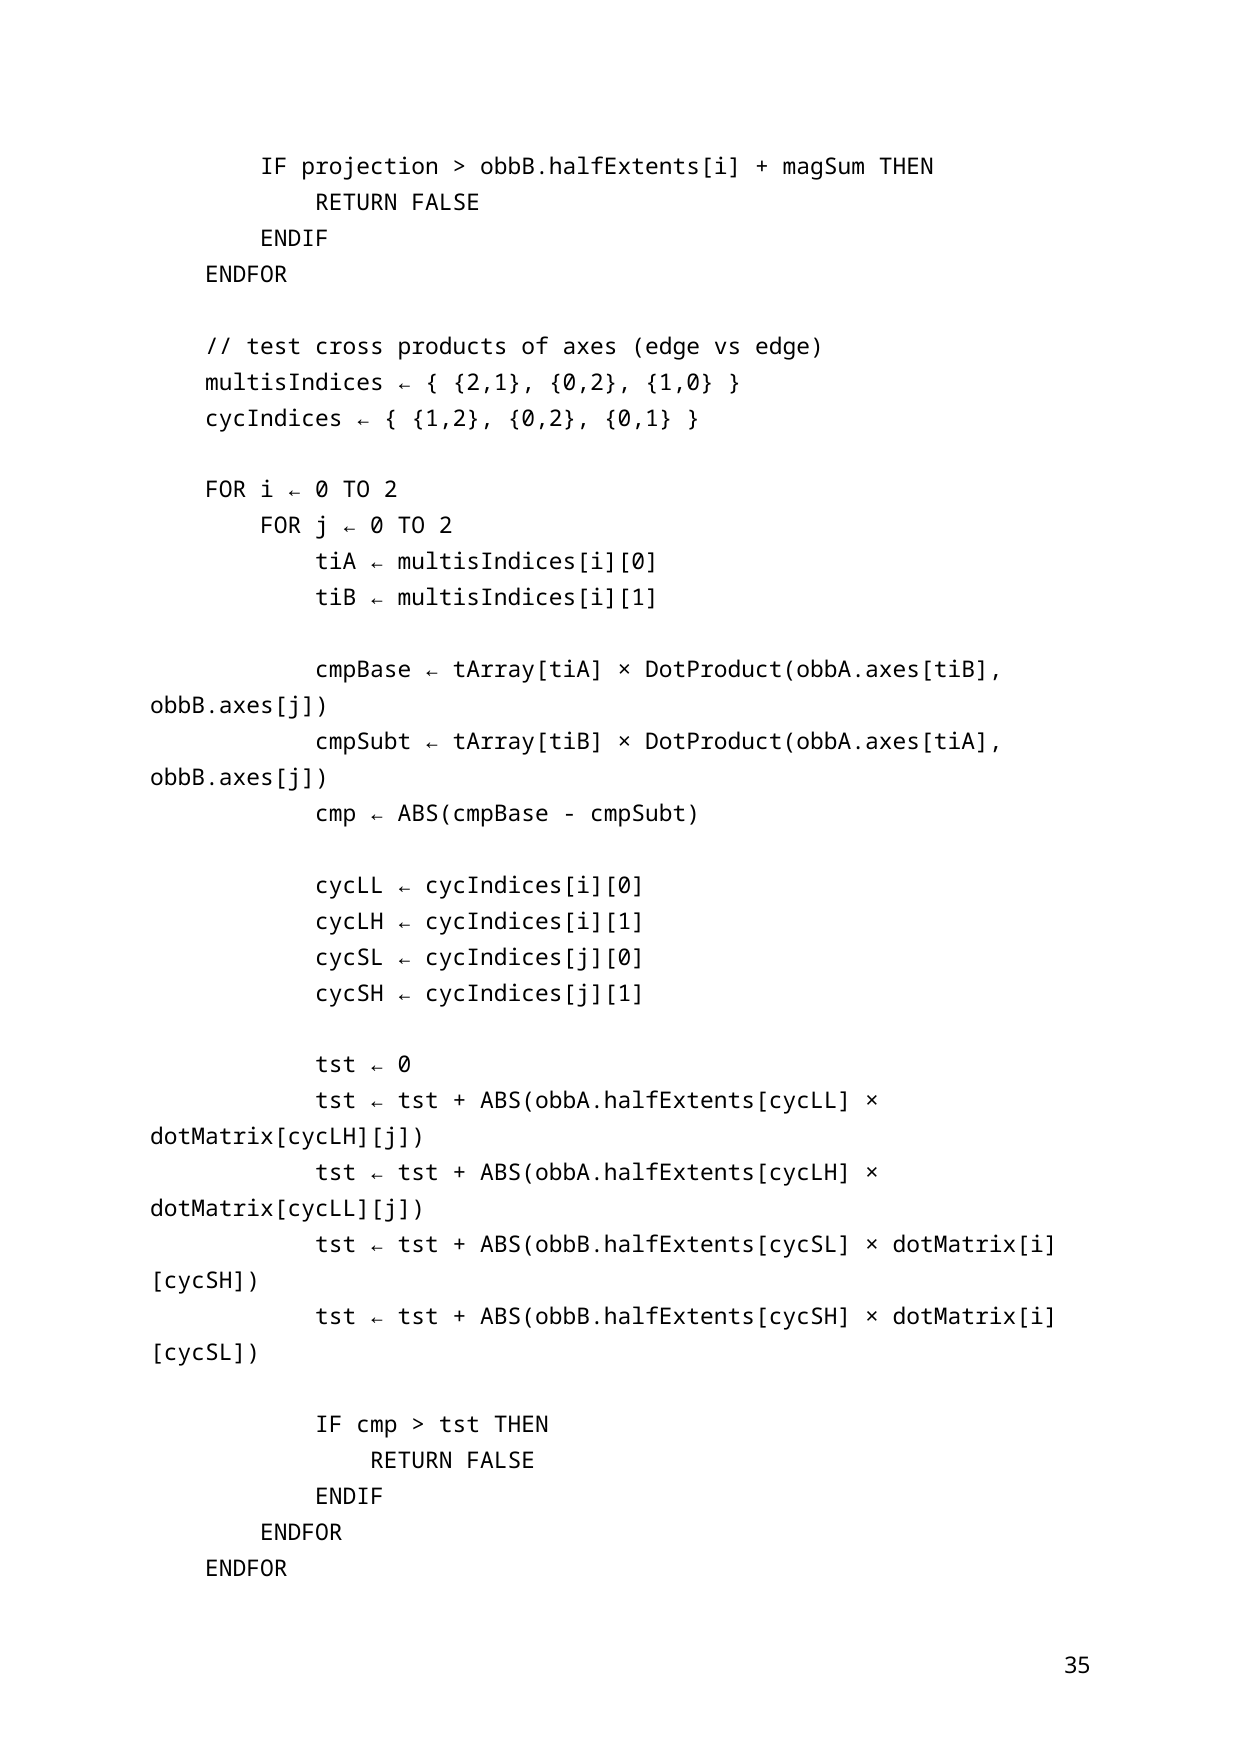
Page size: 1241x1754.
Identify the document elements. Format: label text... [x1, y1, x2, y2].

text cycSH ← cycIndices[j][1] [150, 977, 1090, 1008]
text cmpBase ← tArray[tiA] × DotProduct(obbA.axes[tiB], obbB.axes[j]) [150, 653, 1090, 720]
text cycSL ← cycIndices[j][0] [150, 941, 1090, 972]
text cycLH ← cycIndices[i][1] [150, 905, 1090, 936]
text FOR j ← 0 TO 2 [150, 509, 1090, 541]
text ENDIF [150, 222, 1090, 253]
text IF cmp > tst THEN [150, 1408, 1090, 1439]
text cmp ← ABS(cmpBase - cmpSubt) [150, 797, 1090, 828]
text tst ← tst + ABS(obbB.halfExtents[cycSL] × dotMatrix[i][cycSH]) [150, 1228, 1090, 1295]
text multisIndices ← { {2,1}, {0,2}, {1,0} } [150, 366, 1090, 397]
text cycIndices ← { {1,2}, {0,2}, {0,1} } [150, 402, 1090, 433]
text ENDFOR [150, 258, 1090, 289]
text // test cross products of axes (edge vs edge) [150, 330, 1090, 361]
text tst ← tst + ABS(obbA.halfExtents[cycLH] × dotMatrix[cycLL][j]) [150, 1156, 1090, 1223]
text tst ← tst + ABS(obbB.halfExtents[cycSH] × dotMatrix[i][cycSL]) [150, 1300, 1090, 1367]
text RETURN FALSE [150, 1444, 1090, 1475]
text tiB ← multisIndices[i][1] [150, 581, 1090, 612]
text ENDIF [150, 1480, 1090, 1511]
text FOR i ← 0 TO 2 [150, 473, 1090, 505]
text ENDFOR [150, 1516, 1090, 1547]
text ENDFOR [150, 1552, 1090, 1583]
text tst ← 0 [150, 1048, 1090, 1080]
text tiA ← multisIndices[i][0] [150, 545, 1090, 577]
text RETURN FALSE [150, 186, 1090, 217]
text tst ← tst + ABS(obbA.halfExtents[cycLL] × dotMatrix[cycLH][j]) [150, 1084, 1090, 1152]
text IF projection > obbB.halfExtents[i] + magSum THEN [150, 150, 1090, 181]
text cmpSubt ← tArray[tiB] × DotProduct(obbA.axes[tiA], obbB.axes[j]) [150, 725, 1090, 792]
text cycLL ← cycIndices[i][0] [150, 869, 1090, 900]
